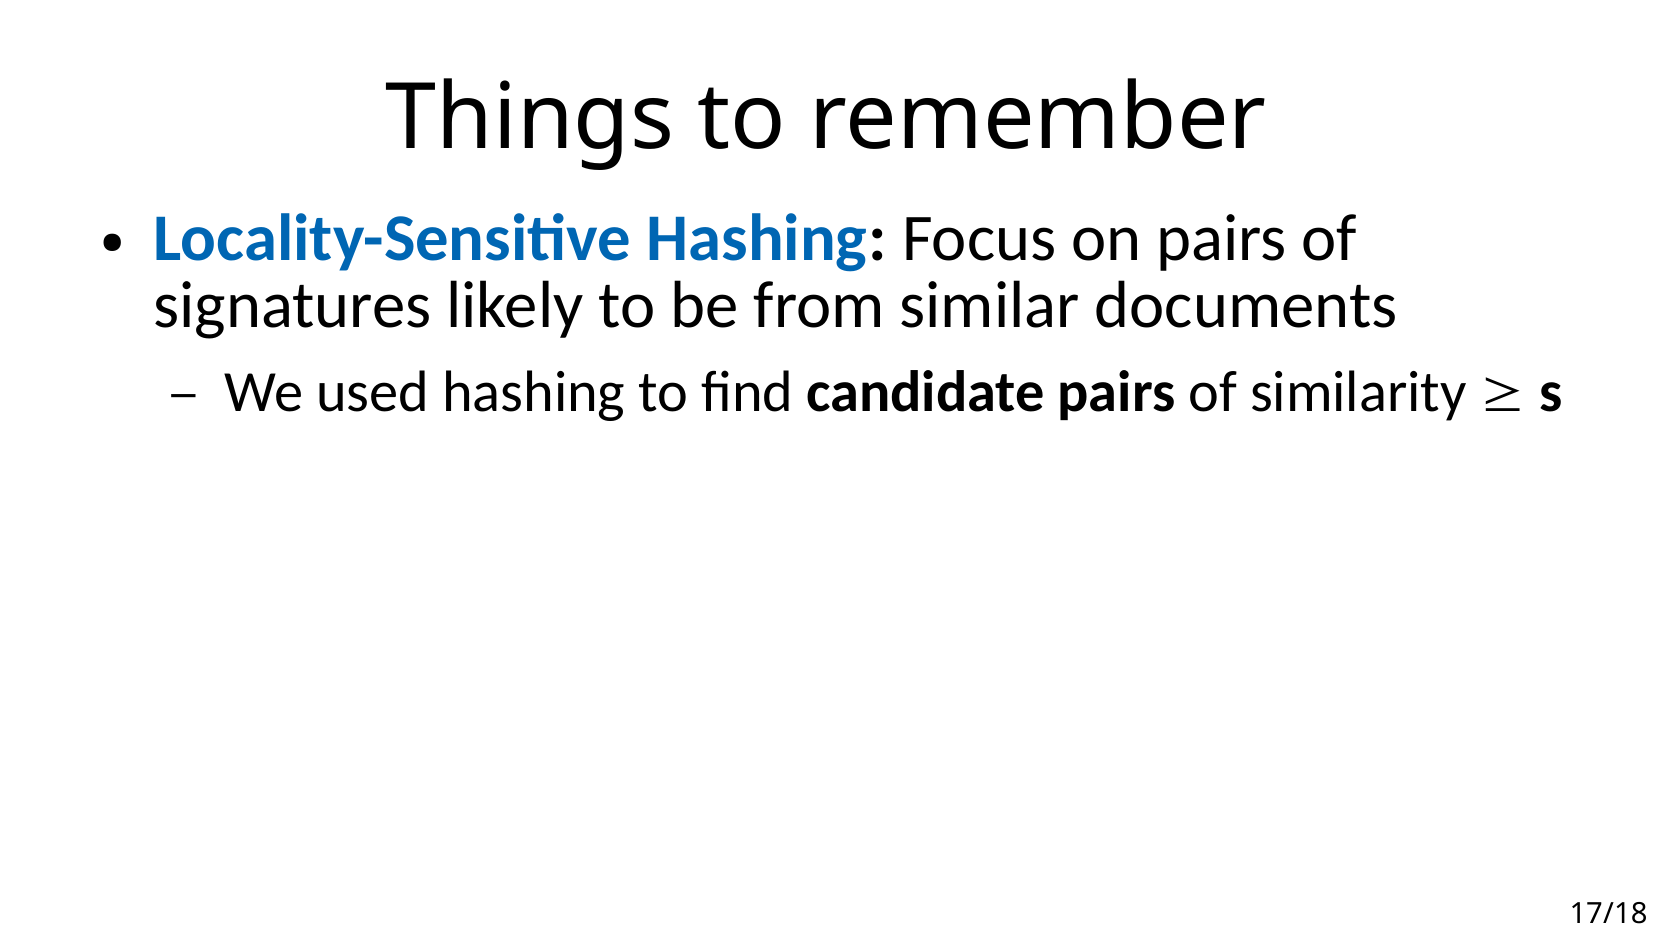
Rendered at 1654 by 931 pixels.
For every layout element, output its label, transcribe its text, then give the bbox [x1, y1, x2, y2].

list Locality-Sensitive Hashing: Focus on pairs of signatures likely to be from similar documents We used hashing to find candidate pairs of similarity  s [82, 210, 1571, 870]
title Things to remember [82, 1, 1571, 210]
